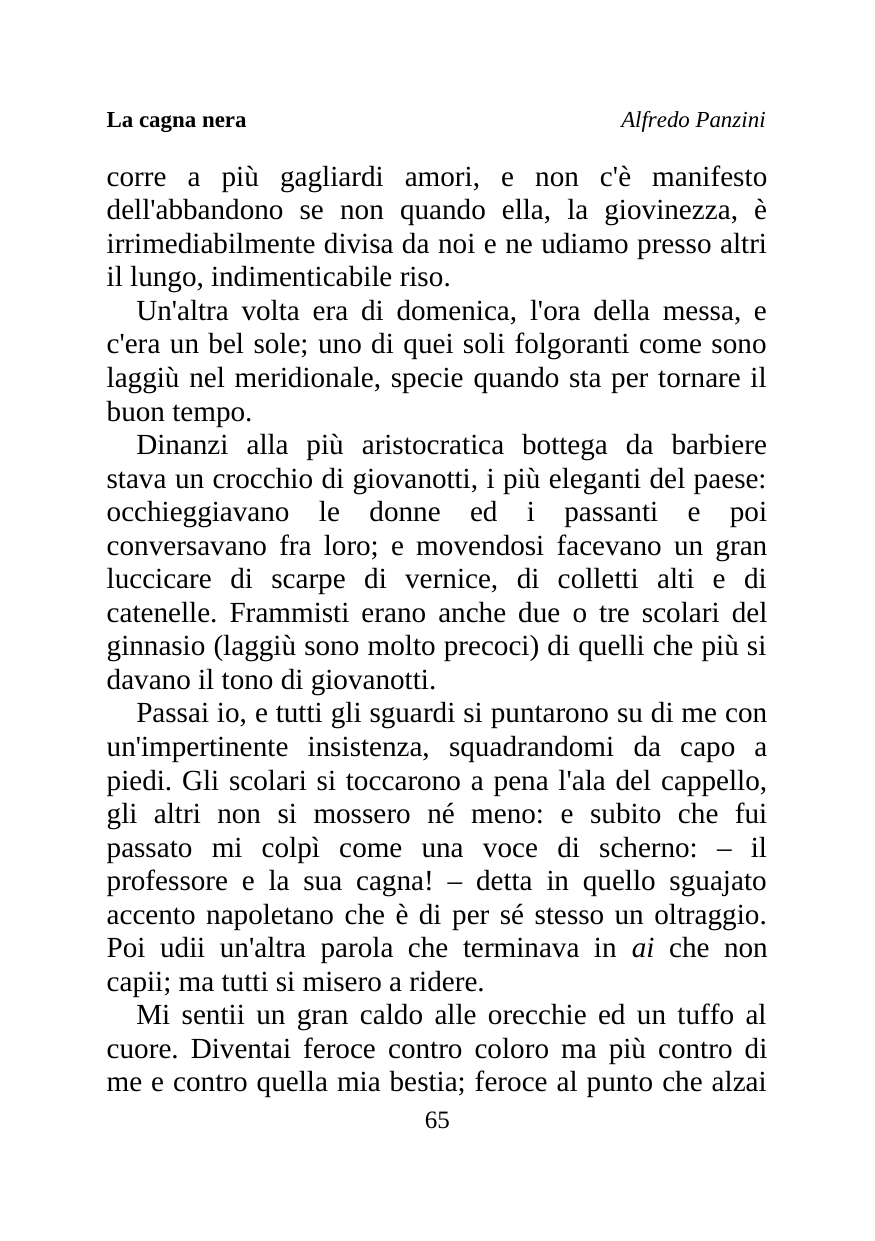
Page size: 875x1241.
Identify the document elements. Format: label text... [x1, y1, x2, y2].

text Mi sentii un gran caldo alle orecchie ed un tuffo al cuore. Diventai feroce contro coloro ma più contro di me e contro quella mia bestia; feroce al punto che alzai [106, 997, 768, 1098]
text corre a più gagliardi amori, e non c'è manifesto dell'abbandono se non quando ella, la giovinezza, è irrimediabilmente divisa da noi e ne udiamo presso altri il lungo, indimenticabile riso. [106, 159, 768, 293]
text Passai io, e tutti gli sguardi si puntarono su di me con un'impertinente insistenza, squadrandomi da capo a piedi. Gli scolari si toccarono a pena l'ala del cappello, gli altri non si mossero né meno: e subito che fui passato mi colpì come una voce di scherno: – il professore e la sua cagna! – detta in quello sguajato accento napoletano che è di per sé stesso un oltraggio. Poi udii un'altra parola che terminava in ai che non capii; ma tutti si misero a ridere. [106, 696, 768, 997]
text Un'altra volta era di domenica, l'ora della messa, e c'era un bel sole; uno di quei soli folgoranti come sono laggiù nel meridionale, specie quando sta per tornare il buon tempo. [106, 293, 768, 427]
text Dinanzi alla più aristocratica bottega da barbiere stava un crocchio di giovanotti, i più eleganti del paese: occhieggiavano le donne ed i passanti e poi conversavano fra loro; e movendosi facevano un gran luccicare di scarpe di vernice, di colletti alti e di catenelle. Frammisti erano anche due o tre scolari del ginnasio (laggiù sono molto precoci) di quelli che più si davano il tono di giovanotti. [106, 427, 768, 696]
